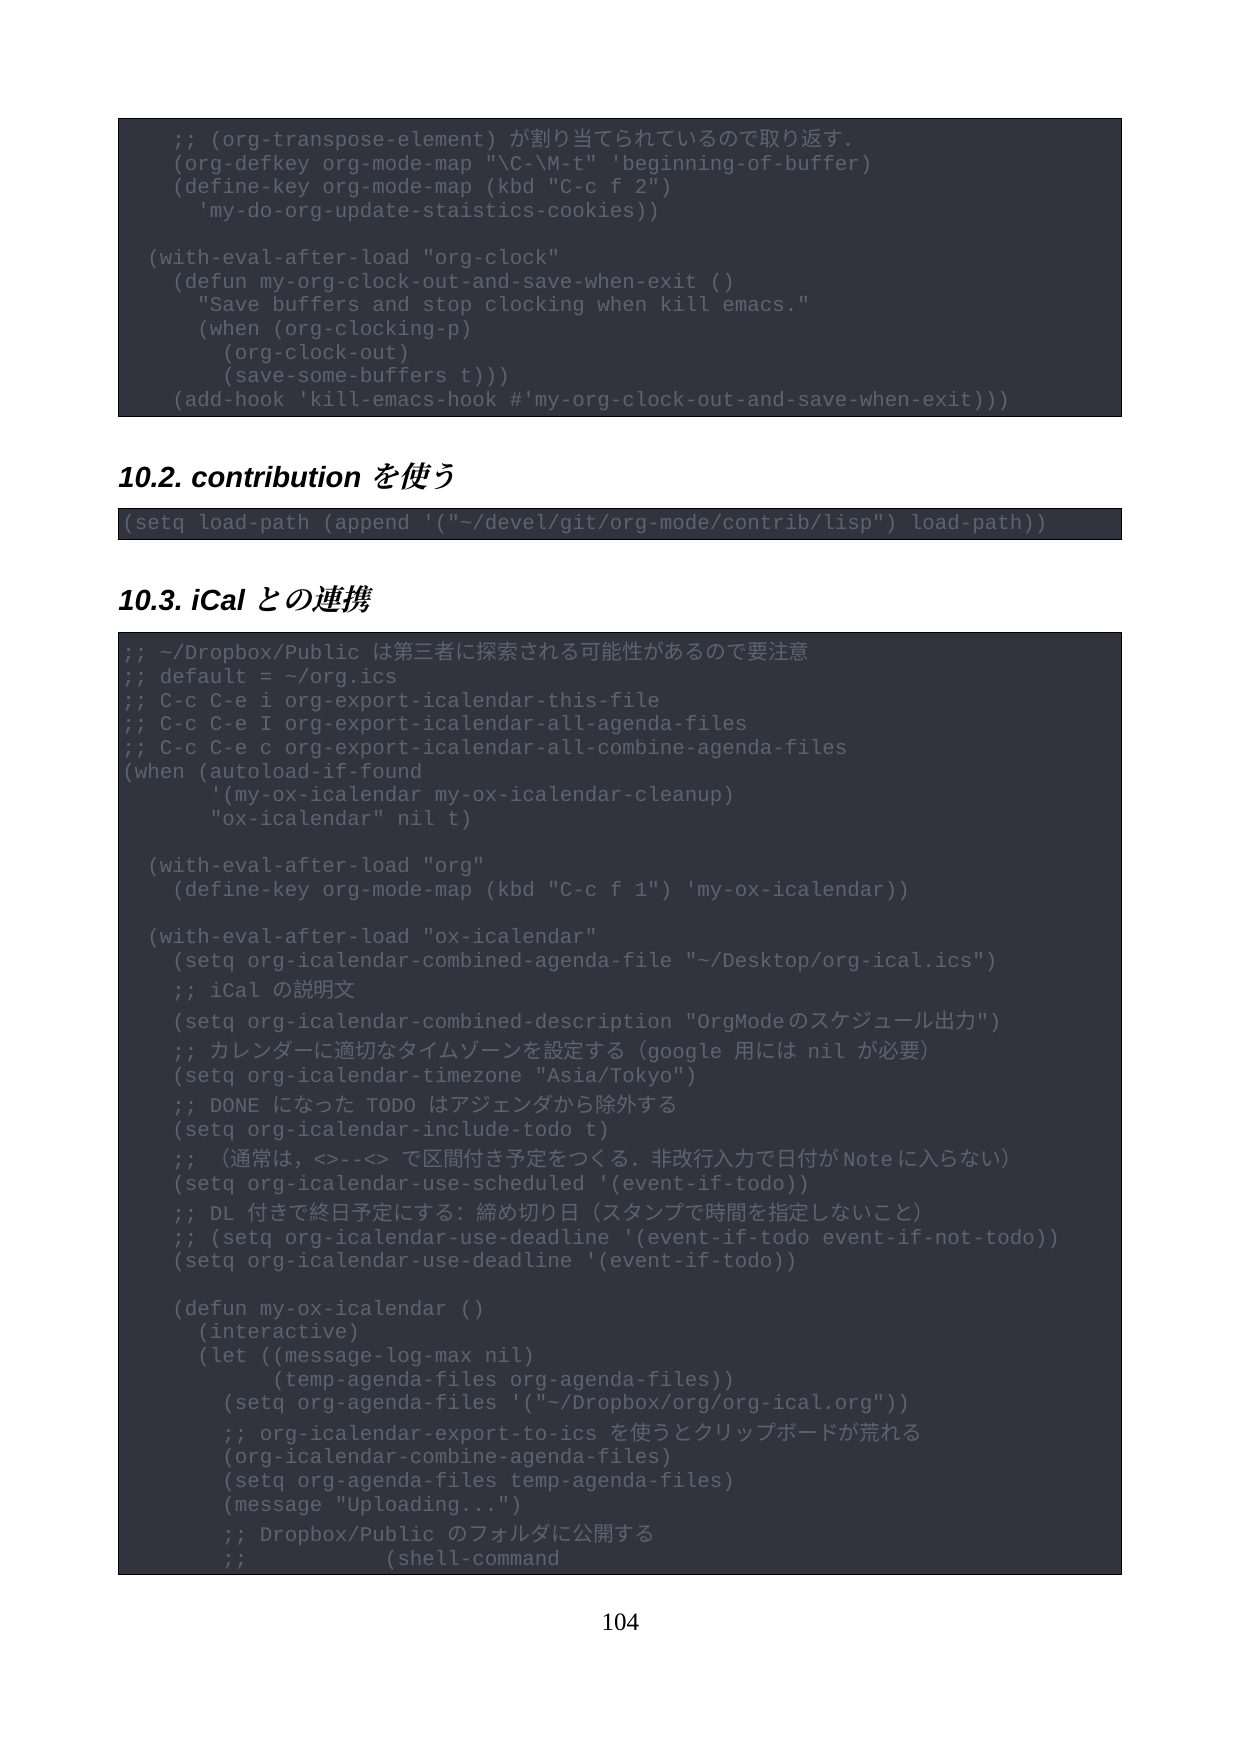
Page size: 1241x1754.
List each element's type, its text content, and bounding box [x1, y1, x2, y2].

text ;; DL 付きで終日予定にする：締め切り日（スタンプで時間を指定しないこと） [119, 1192, 1121, 1223]
text (temp-agenda-files org-agenda-files)) [119, 1365, 1121, 1388]
text (setq org-agenda-files '("~/Dropbox/org/org-ical.org")) [119, 1388, 1121, 1412]
text (setq org-icalendar-combined-description "OrgModeのスケジュール出力") [119, 1000, 1121, 1030]
text (define-key org-mode-map (kbd "C-c f 1") 'my-ox-icalendar)) [119, 875, 1121, 898]
text (let ((message-log-max nil) [119, 1341, 1121, 1365]
text (defun my-ox-icalendar () [119, 1294, 1121, 1317]
text ;; (setq org-icalendar-use-deadline '(event-if-todo event-if-not-todo)) [119, 1223, 1121, 1247]
text '(my-ox-icalendar my-ox-icalendar-cleanup) [119, 780, 1121, 804]
text ;; DONE になった TODO はアジェンダから除外する [119, 1084, 1121, 1115]
text (with-eval-after-load "ox-icalendar" [119, 922, 1121, 946]
text 'my-do-org-update-staistics-cookies)) [119, 196, 1121, 219]
text ;; (shell-command [119, 1544, 1121, 1574]
text (setq load-path (append '("~/devel/git/org-mode/contrib/lisp") load-path)) [119, 509, 1121, 539]
text ;; C-c C-e i org-export-icalendar-this-file [119, 686, 1121, 709]
text ;; C-c C-e c org-export-icalendar-all-combine-agenda-files [119, 733, 1121, 757]
text (org-icalendar-combine-agenda-files) [119, 1442, 1121, 1466]
text ;; C-c C-e I org-export-icalendar-all-agenda-files [119, 709, 1121, 733]
text ;; （通常は，<>--<> で区間付き予定をつくる．非改行入力で日付がNoteに入らない） [119, 1138, 1121, 1169]
text ;; ~/Dropbox/Public は第三者に探索される可能性があるので要注意 [119, 633, 1121, 662]
text "Save buffers and stop clocking when kill emacs." [119, 290, 1121, 314]
text (when (autoload-if-found [119, 757, 1121, 780]
text (define-key org-mode-map (kbd "C-c f 2") [119, 172, 1121, 196]
text ;; Dropbox/Public のフォルダに公開する [119, 1513, 1121, 1544]
text (defun my-org-clock-out-and-save-when-exit () [119, 267, 1121, 290]
text (setq org-icalendar-combined-agenda-file "~/Desktop/org-ical.ics") [119, 946, 1121, 969]
text (add-hook 'kill-emacs-hook #'my-org-clock-out-and-save-when-exit))) [119, 385, 1121, 416]
text (message "Uploading...") [119, 1490, 1121, 1513]
subtitle contribution を使う [118, 454, 1122, 496]
text (save-some-buffers t))) [119, 361, 1121, 385]
text (with-eval-after-load "org-clock" [119, 243, 1121, 267]
subtitle iCal との連携 [118, 577, 1122, 619]
text ;; org-icalendar-export-to-ics を使うとクリップボードが荒れる [119, 1412, 1121, 1442]
text (org-defkey org-mode-map "\C-\M-t" 'beginning-of-buffer) [119, 148, 1121, 172]
text "ox-icalendar" nil t) [119, 804, 1121, 828]
text (when (org-clocking-p) [119, 314, 1121, 338]
text (setq org-agenda-files temp-agenda-files) [119, 1466, 1121, 1490]
text (interactive) [119, 1317, 1121, 1341]
text (org-clock-out) [119, 338, 1121, 361]
text ;; カレンダーに適切なタイムゾーンを設定する（google 用には nil が必要） [119, 1030, 1121, 1061]
text (setq org-icalendar-include-todo t) [119, 1115, 1121, 1138]
text ;; default = ~/org.ics [119, 662, 1121, 686]
text (setq org-icalendar-timezone "Asia/Tokyo") [119, 1061, 1121, 1084]
text (setq org-icalendar-use-scheduled '(event-if-todo)) [119, 1169, 1121, 1192]
text ;; iCal の説明文 [119, 969, 1121, 1000]
text ;; (org-transpose-element) が割り当てられているので取り返す． [119, 119, 1121, 148]
text (with-eval-after-load "org" [119, 851, 1121, 875]
text (setq org-icalendar-use-deadline '(event-if-todo)) [119, 1247, 1121, 1270]
